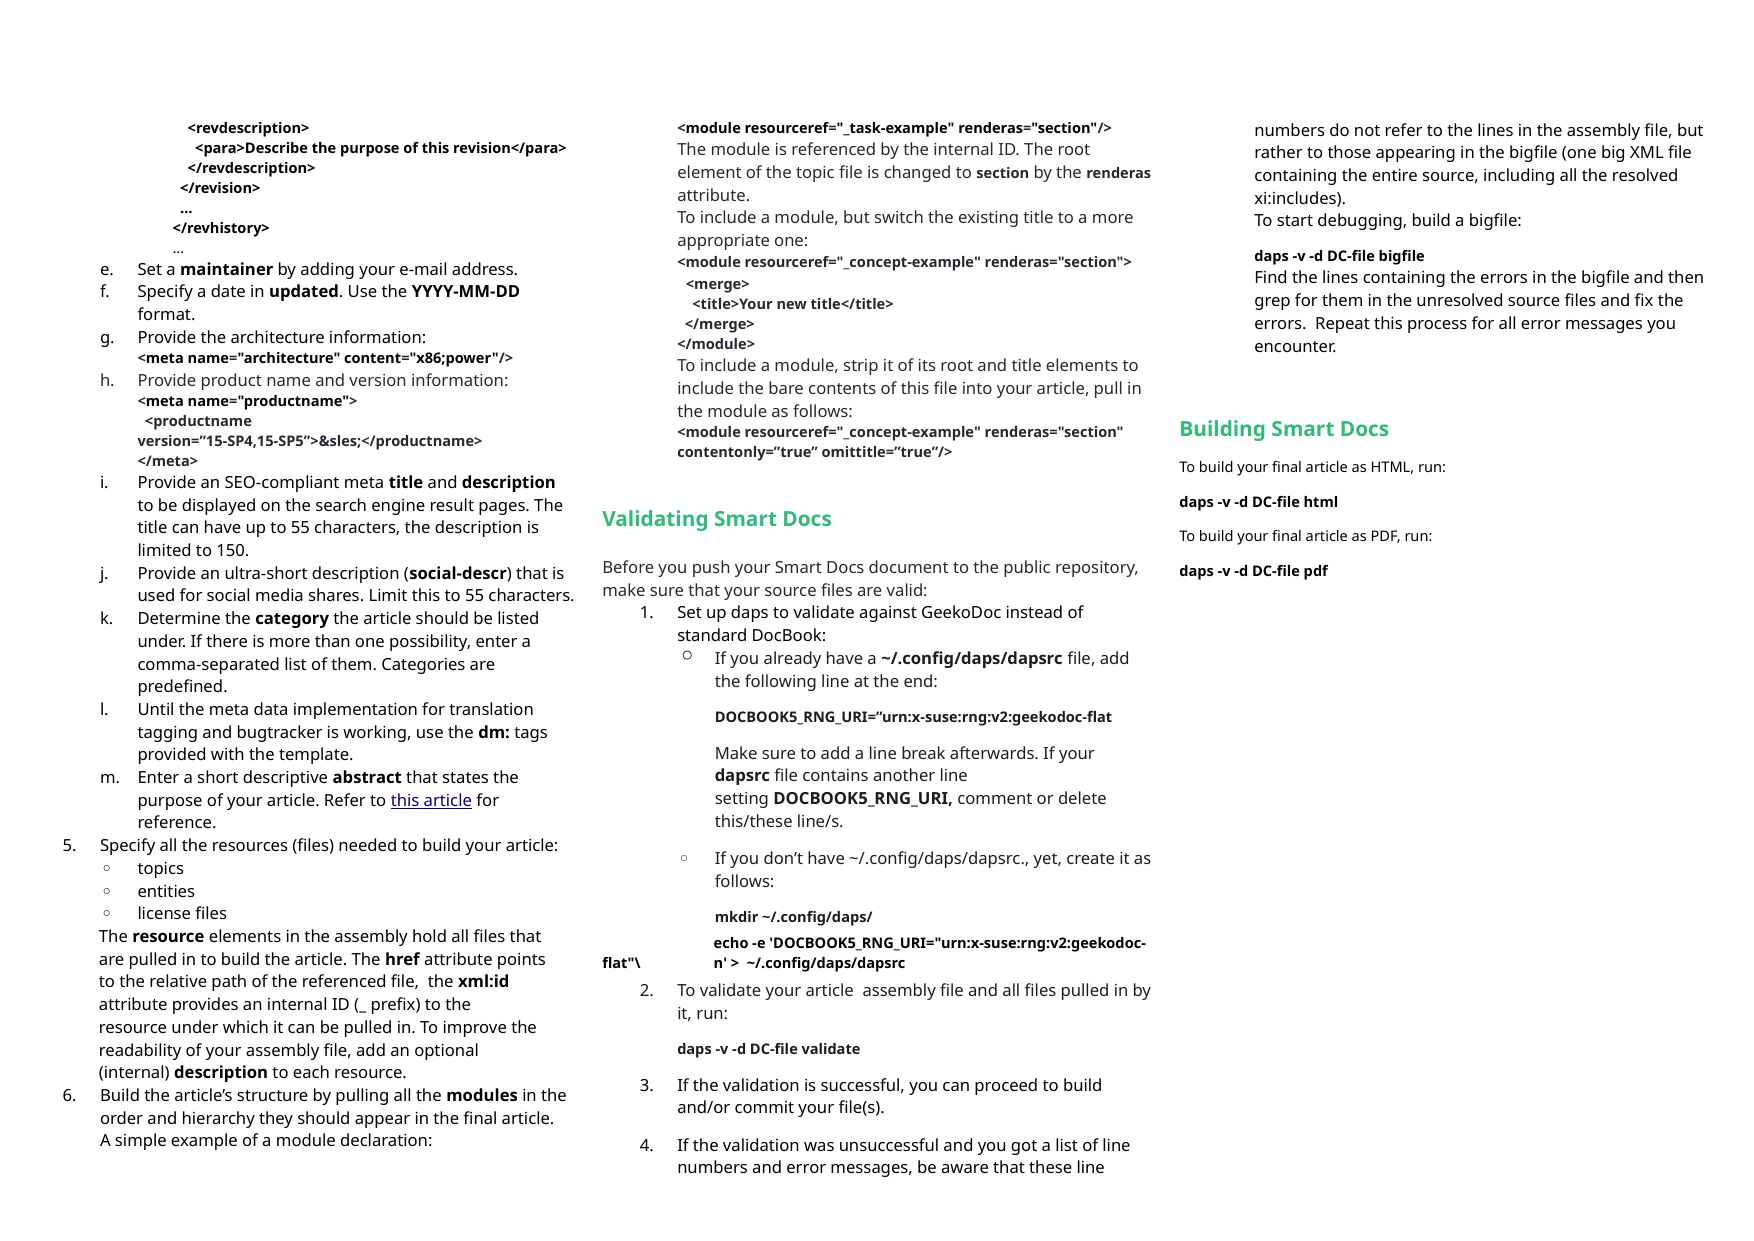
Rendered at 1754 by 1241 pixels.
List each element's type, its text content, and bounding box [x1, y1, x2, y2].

list </module> [639, 334, 1152, 354]
text daps -v -d DC-file pdf [1179, 561, 1730, 581]
list To include a module, but switch the existing title to a more appropriate one: [639, 206, 1152, 252]
text daps -v -d DC-file html [1179, 492, 1730, 512]
list If the validation is successful, you can proceed to build and/or commit your file(s). [639, 1073, 1152, 1119]
list <meta name="productname"> [100, 391, 575, 411]
text Validating Smart Docs [602, 504, 1152, 533]
list A simple example of a module declaration: [62, 1129, 575, 1152]
list <module resourceref="_task-example" renderas="section"/> The module is referenced by the internal ID. The root element of the topic file is changed to section by the renderas attribute. [639, 118, 1152, 206]
list Specify a date in updated. Use the YYYY-MM-DD format. [100, 280, 575, 326]
list </merge> [639, 314, 1152, 334]
text Before you push your Smart Docs document to the public repository, make sure that your source files are valid: [602, 556, 1152, 601]
list entities [100, 879, 575, 902]
text To build your final article as HTML, run: [1179, 457, 1730, 477]
text To build your final article as PDF, run: [1179, 526, 1730, 546]
list Set up daps to validate against GeekoDoc instead of standard DocBook: [639, 601, 1152, 646]
list If the validation was unsuccessful and you got a list of line numbers and error messages, be aware that these line [639, 1133, 1152, 1179]
text <para>Describe the purpose of this revision</para>​ [172, 138, 575, 158]
list Until the meta data implementation for translation tagging and bugtracker is working, use the dm: tags provided with the template. [100, 697, 575, 766]
text </revhistory>​ [172, 218, 575, 237]
text </revdescription>​ [172, 158, 575, 178]
list Build the article’s structure by pulling all the modules in the order and hierarchy they should appear in the final article. [62, 1083, 575, 1129]
list If you don’t have ~/.config/daps/dapsrc., yet, create it as follows: [677, 847, 1152, 892]
list Make sure to add a line break afterwards. If your dapsrc file contains another line setting DOCBOOK5_RNG_URI, comment or delete this/these line/s. [677, 741, 1152, 832]
list Specify all the resources (files) needed to build your article: [62, 834, 575, 856]
list <merge> [639, 271, 1152, 294]
list To include a module, strip it of its root and title elements to include the bare contents of this file into your article, pull in the module as follows: [639, 354, 1152, 422]
list Provide an SEO-compliant meta title and description to be displayed on the search engine result pages. The title can have up to 55 characters, the description is limited to 150. [100, 470, 575, 561]
list Set a maintainer by adding your e-mail address. [100, 257, 575, 280]
text …​ [172, 237, 575, 257]
list numbers do not refer to the lines in the assembly file, but rather to those appearing in the bigfile (one big XML file containing the entire source, including all the resolved xi:includes). To start debugging, build a bigfile: [1217, 118, 1730, 232]
text The resource elements in the assembly hold all files that are pulled in to build the article. The href attribute points to the relative path of the referenced file, the xml:id attribute provides an internal ID (_ prefix) to the resource under which it can be pulled in. To improve the readability of your assembly file, add an optional (internal) description to each resource. [25, 924, 575, 1083]
list <productname version=”15-SP4,15-SP5”>&sles;</productname> </meta> [100, 411, 575, 470]
list To validate your article assembly file and all files pulled in by it, run: [639, 979, 1152, 1024]
text …​ [172, 198, 575, 218]
list daps -v -d DC-file validate [639, 1039, 1152, 1059]
list Provide an ultra-short description (social-descr) that is used for social media shares. Limit this to 55 characters. [100, 561, 575, 607]
list <module resourceref="_concept-example" renderas="section" contentonly=”true” omittitle=”true”/> [639, 422, 1152, 462]
text Building Smart Docs [1179, 372, 1730, 443]
list Provide the architecture information: [100, 326, 575, 348]
list DOCBOOK5_RNG_URI=”urn:x-suse:rng:v2:geekodoc-flat [677, 707, 1152, 727]
list Provide product name and version information: [100, 368, 575, 391]
list <title>Your new title</title> [639, 294, 1152, 314]
list <module resourceref="_concept-example" renderas="section"> [639, 252, 1152, 271]
list mkdir ~/.config/daps/ [677, 907, 1152, 927]
list Enter a short descriptive abstract that states the purpose of your article. Refer to this article for reference. [100, 766, 575, 834]
list license files [100, 902, 575, 924]
list daps -v -d DC-file bigfile Find the lines containing the errors in the bigfile and then grep for them in the unresolved source files and fix the errors. Repeat this process for all error messages you encounter. [1217, 246, 1730, 357]
text <revdescription>​ [172, 118, 575, 138]
list If you already have a ~/.config/daps/dapsrc file, add the following line at the end: [677, 646, 1152, 692]
list Determine the category the article should be listed under. If there is more than one possibility, enter a comma-separated list of them. Categories are predefined. [100, 607, 575, 697]
text </revision>​ [172, 178, 575, 198]
list topics [100, 856, 575, 879]
text echo -e 'DOCBOOK5_RNG_URI="urn:x-suse:rng:v2:geekodoc-flat"\ n' > ~/.config/daps/dapsrc [602, 933, 1152, 973]
list <meta name="architecture" content="x86;power"/> [100, 348, 575, 368]
